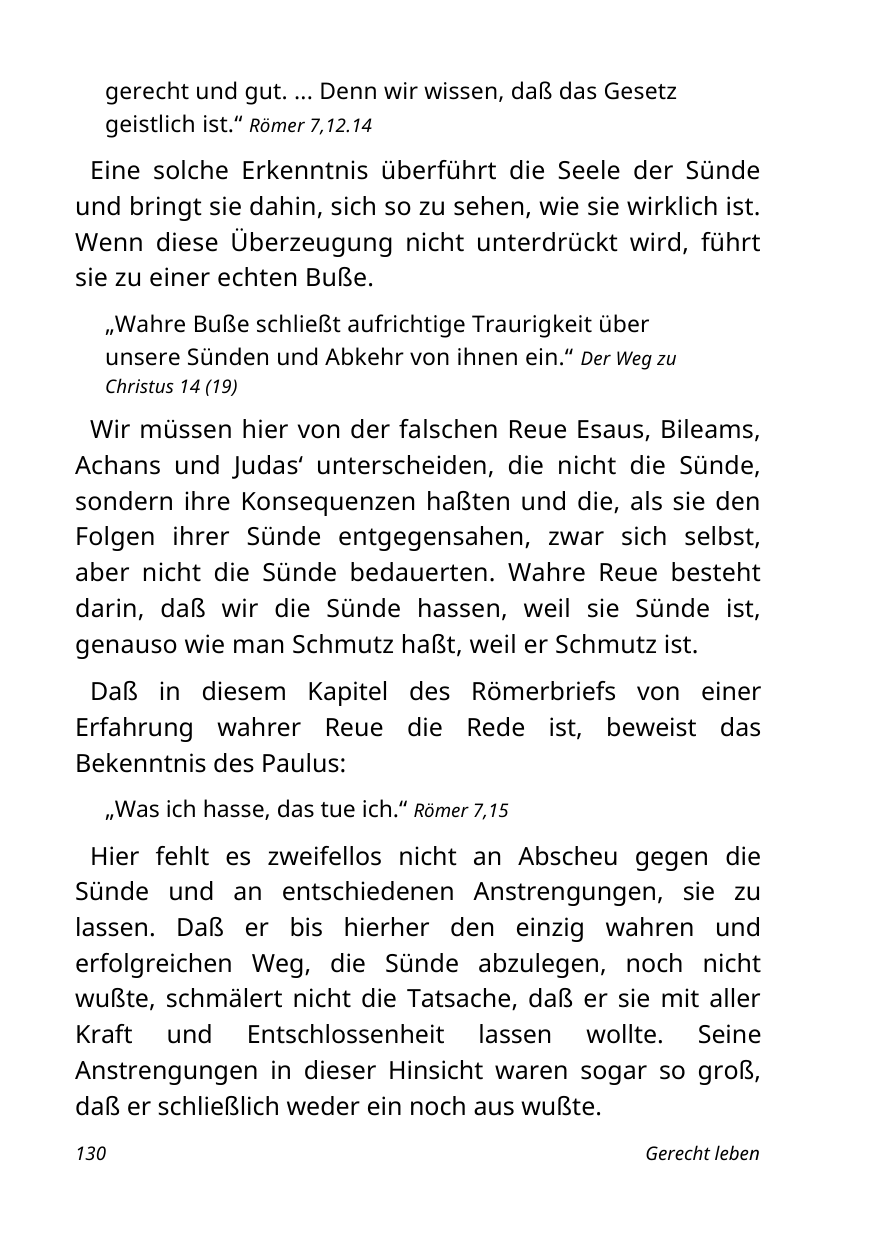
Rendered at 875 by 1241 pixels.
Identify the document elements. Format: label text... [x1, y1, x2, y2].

text „Was ich hasse, das tue ich.“ Römer 7,15 [105, 793, 732, 824]
text Hier fehlt es zweifellos nicht an Abscheu gegen die Sünde und an entschiedenen Anstrengungen, sie zu lassen. Daß er bis hierher den einzig wahren und erfolgreichen Weg, die Sünde abzulegen, noch nicht wußte, schmälert nicht die Tatsache, daß er sie mit aller Kraft und Entschlossenheit lassen wollte. Seine Anstrengungen in dieser Hinsicht waren sogar so groß, daß er schließlich weder ein noch aus wußte. [75, 838, 762, 1122]
text Daß in diesem Kapitel des Römerbriefs von einer Erfahrung wahrer Reue die Rede ist, beweist das Bekenntnis des Paulus: [75, 674, 762, 779]
text „Wahre Buße schließt aufrichtige Traurigkeit über unsere Sünden und Abkehr von ihnen ein.“ Der Weg zu Christus 14 (19) [105, 308, 732, 398]
text gerecht und gut. ... Denn wir wissen, daß das Gesetz geistlich ist.“ Römer 7,12.14 [105, 75, 732, 139]
text Eine solche Erkenntnis überführt die Seele der Sünde und bringt sie dahin, sich so zu sehen, wie sie wirklich ist. Wenn diese Überzeugung nicht unterdrückt wird, führt sie zu einer echten Buße. [75, 153, 762, 294]
text Wir müssen hier von der falschen Reue Esaus, Bileams, Achans und Judas‘ unterscheiden, die nicht die Sünde, sondern ihre Konsequenzen haßten und die, als sie den Folgen ihrer Sünde entgegensahen, zwar sich selbst, aber nicht die Sünde bedauerten. Wahre Reue besteht darin, daß wir die Sünde hassen, weil sie Sünde ist, genauso wie man Schmutz haßt, weil er Schmutz ist. [75, 412, 762, 660]
